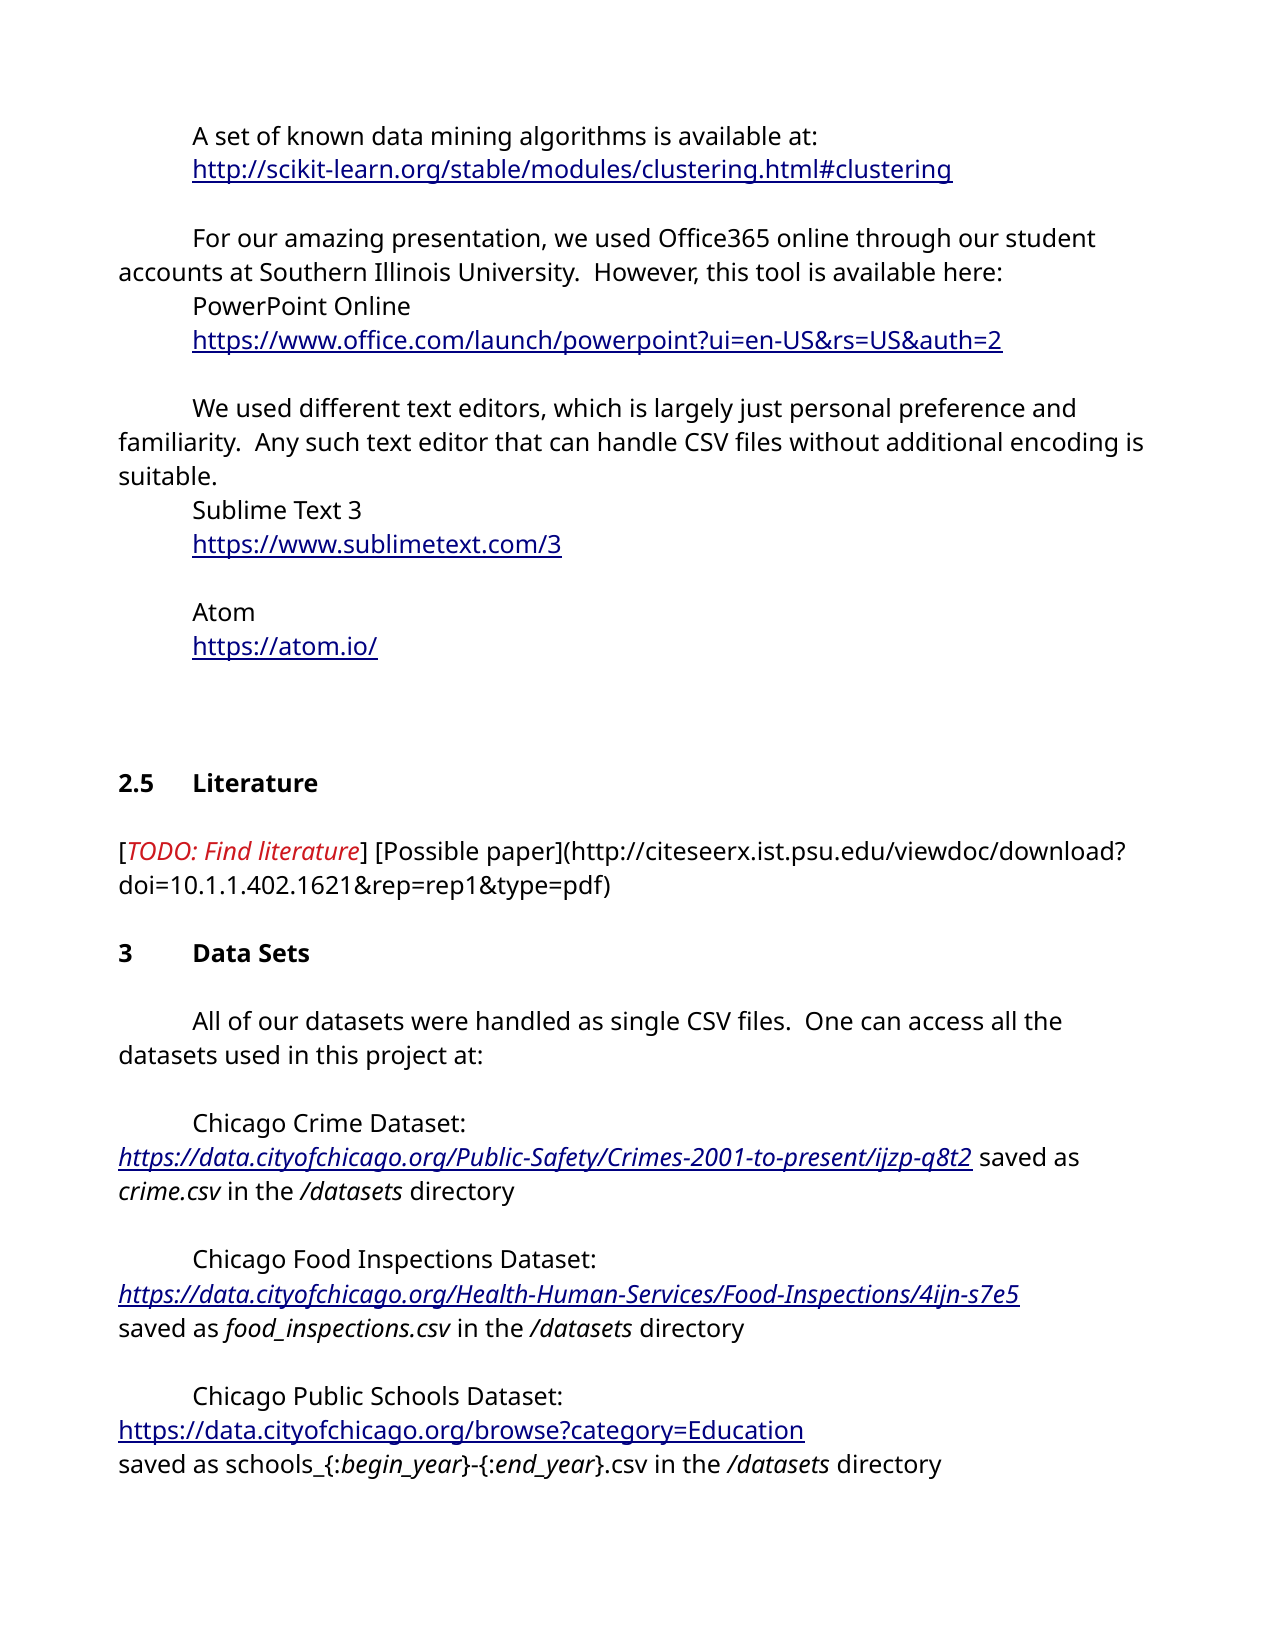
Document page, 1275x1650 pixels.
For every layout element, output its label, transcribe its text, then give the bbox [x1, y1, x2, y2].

text 3 Data Sets [118, 936, 1157, 970]
text https://data.cityofchicago.org/browse?category=Education [118, 1412, 1157, 1447]
text Chicago Crime Dataset: [118, 1106, 1157, 1140]
text saved as schools_{:begin_year}-{:end_year}.csv in the /datasets directory [118, 1447, 1157, 1481]
text Chicago Public Schools Dataset: [118, 1378, 1157, 1412]
text http://scikit-learn.org/stable/modules/clustering.html#clustering [118, 152, 1157, 186]
text 2.5 Literature [118, 765, 1157, 799]
text All of our datasets were handled as single CSV files. One can access all the datasets used in this project at: [118, 1004, 1157, 1072]
text For our amazing presentation, we used Office365 online through our student accounts at Southern Illinois University. However, this tool is available here: [118, 220, 1157, 288]
text https://data.cityofchicago.org/Health-Human-Services/Food-Inspections/4ijn-s7e5 [118, 1276, 1157, 1310]
text https://www.office.com/launch/powerpoint?ui=en-US&rs=US&auth=2 [118, 322, 1157, 357]
text A set of known data mining algorithms is available at: [118, 118, 1157, 152]
text [TODO: Find literature] [Possible paper](http://citeseerx.ist.psu.edu/viewdoc/download?doi=10.1.1.402.1621&rep=rep1&type=pdf) [118, 833, 1157, 902]
text Chicago Food Inspections Dataset: [118, 1242, 1157, 1276]
text https://atom.io/ [118, 629, 1157, 663]
text Atom [118, 595, 1157, 629]
text https://data.cityofchicago.org/Public-Safety/Crimes-2001-to-present/ijzp-q8t2 saved as crime.csv in the /datasets directory [118, 1140, 1157, 1208]
text Sublime Text 3 [118, 493, 1157, 527]
text saved as food_inspections.csv in the /datasets directory [118, 1310, 1157, 1344]
text https://www.sublimetext.com/3 [118, 527, 1157, 561]
text PowerPoint Online [118, 288, 1157, 322]
text We used different text editors, which is largely just personal preference and familiarity. Any such text editor that can handle CSV files without additional encoding is suitable. [118, 391, 1157, 493]
